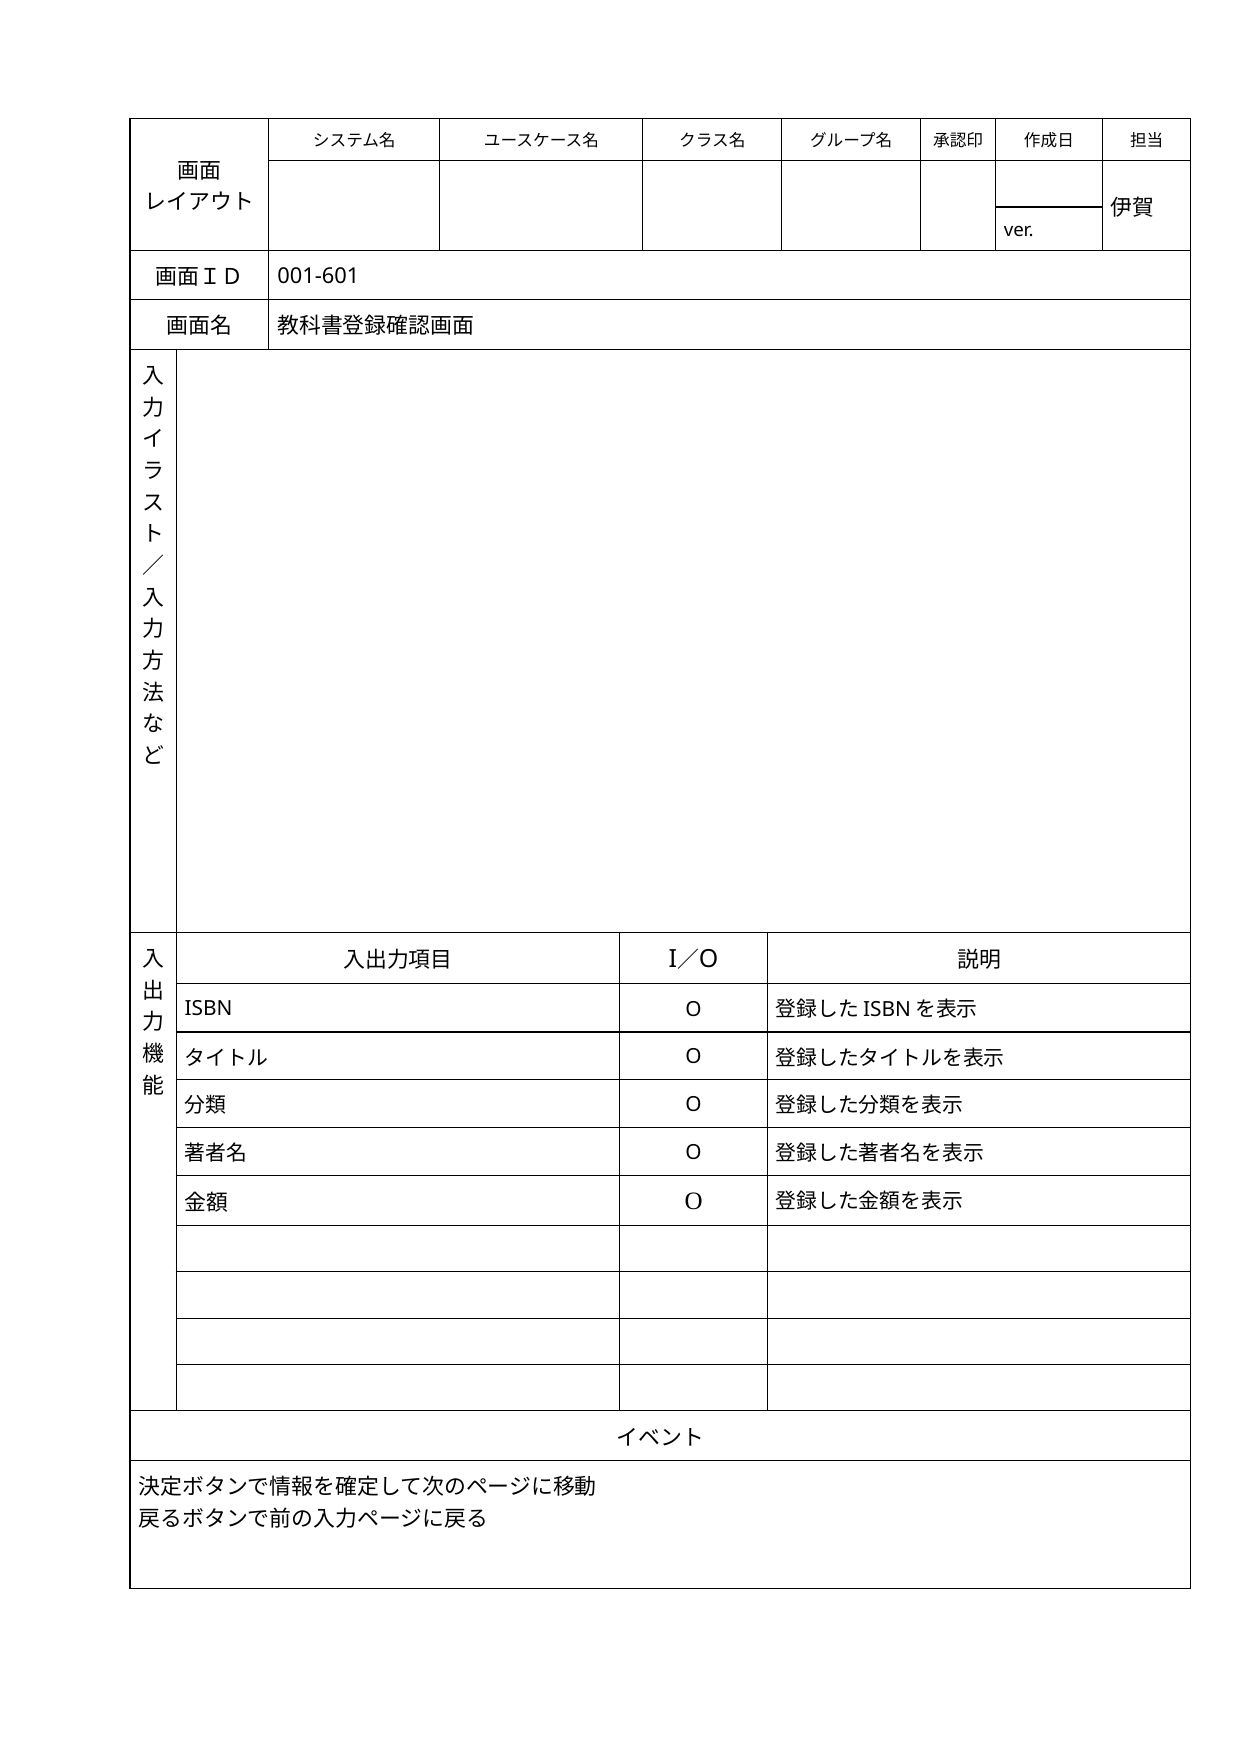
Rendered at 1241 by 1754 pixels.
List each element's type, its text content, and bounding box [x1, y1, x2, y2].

table_cell [768, 1226, 1190, 1271]
table_cell O [620, 1080, 767, 1127]
table_cell [782, 161, 920, 250]
table_cell [620, 1226, 767, 1271]
table_cell [269, 161, 439, 250]
table_cell 001-601 [269, 251, 1190, 299]
table_header 画面 レイアウト [131, 119, 268, 250]
table_cell 入出力機能 [131, 933, 176, 1410]
table_cell 決定ボタンで情報を確定して次のページに移動 戻るボタンで前の入力ページに戻る [131, 1461, 1190, 1588]
table_header クラス名 [643, 119, 781, 160]
table_cell [177, 1272, 619, 1317]
table_cell [177, 1226, 619, 1271]
table_cell [768, 1319, 1190, 1364]
table_cell 登録した分類を表示 [768, 1080, 1190, 1127]
table_cell 入出力項目 [177, 933, 619, 983]
table_header 担当 [1103, 119, 1190, 160]
table_cell [768, 1272, 1190, 1317]
table_cell イベント [131, 1411, 1190, 1460]
table_header システム名 [269, 119, 439, 160]
table_cell [620, 1319, 767, 1364]
table_cell 登録した金額を表示 [768, 1176, 1190, 1224]
table_cell [768, 1365, 1190, 1410]
table_cell I／O [620, 933, 767, 983]
table_cell [177, 1365, 619, 1410]
table_cell O [620, 1128, 767, 1175]
table_cell O [620, 1033, 767, 1079]
table_cell ISBN [177, 984, 619, 1031]
table_cell O [620, 1176, 767, 1224]
table_cell O [620, 984, 767, 1031]
table_cell 金額 [177, 1176, 619, 1224]
table_cell 伊賀 [1103, 161, 1190, 250]
table_header 作成日 [996, 119, 1102, 160]
table_cell タイトル [177, 1033, 619, 1079]
table_cell [177, 350, 1190, 932]
table_cell [620, 1365, 767, 1410]
table_cell [177, 1319, 619, 1364]
table_cell 登録したISBNを表示 [768, 984, 1190, 1031]
table_cell [620, 1272, 767, 1317]
table_header ユースケース名 [440, 119, 642, 160]
table_cell 画面ＩＤ [131, 251, 268, 299]
table_cell ver. [996, 208, 1102, 250]
table_cell [921, 161, 995, 250]
table_cell 登録したタイトルを表示 [768, 1033, 1190, 1079]
table_cell 分類 [177, 1080, 619, 1127]
table_cell [996, 161, 1102, 206]
table_cell [643, 161, 781, 250]
table_cell 著者名 [177, 1128, 619, 1175]
table_header 承認印 [921, 119, 995, 160]
table_cell 入力イラスト／入力方法など [131, 350, 176, 932]
table_cell 登録した著者名を表示 [768, 1128, 1190, 1175]
table_cell [440, 161, 642, 250]
table_cell 教科書登録確認画面 [269, 300, 1190, 348]
table_cell 説明 [768, 933, 1190, 983]
table_cell 画面名 [131, 300, 268, 348]
table_header グループ名 [782, 119, 920, 160]
